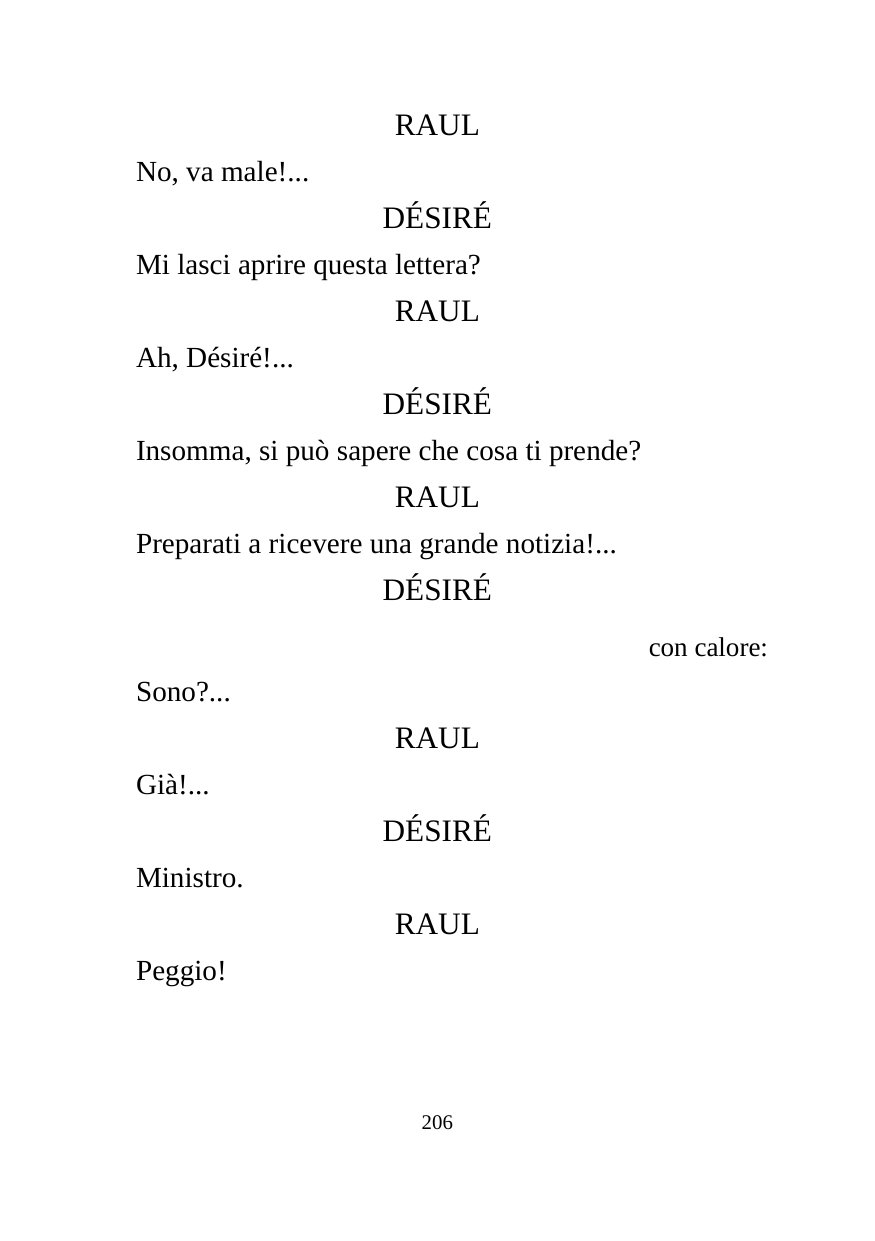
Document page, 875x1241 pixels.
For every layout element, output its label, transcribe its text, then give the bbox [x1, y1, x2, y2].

text Ah, Désiré!... [106, 340, 768, 373]
text Sono?... [106, 674, 768, 707]
text Insomma, si può sapere che cosa ti prende? [106, 433, 768, 467]
text RAUL [106, 106, 768, 142]
text Preparati a ricevere una grande notizia!... [106, 526, 768, 559]
text RAUL [106, 719, 768, 755]
text RAUL [106, 292, 768, 328]
text RAUL [106, 478, 768, 514]
text No, va male!... [106, 154, 768, 187]
text Già!... [106, 767, 768, 800]
text Ministro. [106, 860, 768, 893]
text con calore: [402, 631, 768, 662]
text DÉSIRÉ [106, 385, 768, 421]
text DÉSIRÉ [106, 199, 768, 235]
text DÉSIRÉ [106, 571, 768, 607]
text RAUL [106, 905, 768, 941]
text Mi lasci aprire questa lettera? [106, 247, 768, 281]
text DÉSIRÉ [106, 812, 768, 848]
text Peggio! [106, 953, 768, 986]
